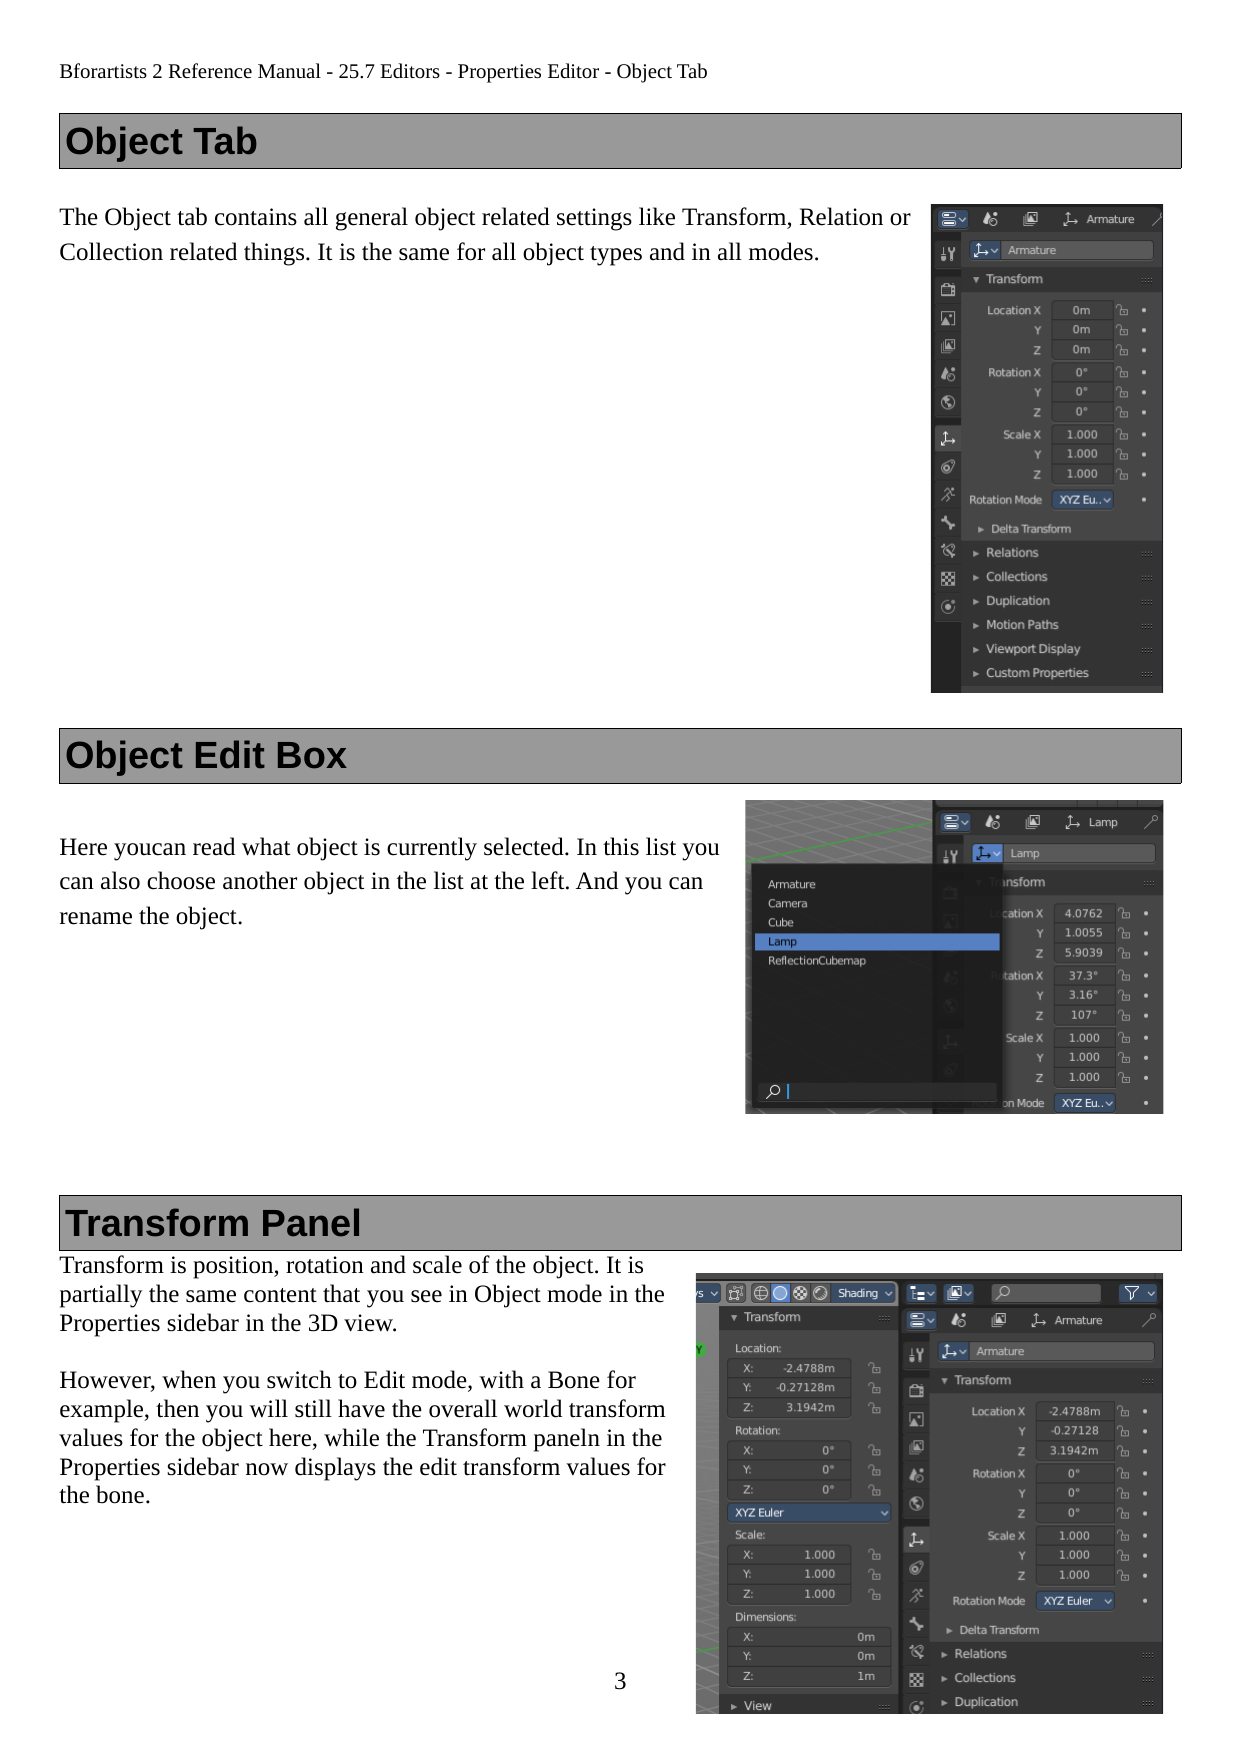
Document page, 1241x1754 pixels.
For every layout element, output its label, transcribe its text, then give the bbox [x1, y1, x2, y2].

text However, when you switch to Edit mode, with a Bone for example, then you will still have the overall world transform values for the object here, while the Transform paneln in the Properties sidebar now displays the edit transform values for the bone. [59, 1366, 695, 1509]
picture [930, 204, 1164, 693]
picture [695, 1273, 1164, 1714]
text The Object tab contains all general object related settings like Transform, Relation or Collection related things. It is the same for all object types and in all modes. [59, 202, 1181, 266]
table_header Transform Panel [60, 1196, 1181, 1250]
text Transform is position, rotation and scale of the object. It is partially the same content that you see in Object mode in the Properties sidebar in the 3D view. [59, 1251, 1181, 1337]
table_header Object Tab [60, 114, 1181, 168]
table_header Object Edit Box [60, 729, 1181, 783]
text Here youcan read what object is currently selected. In this list you can also choose another object in the list at the left. And you can rename the object. [59, 832, 745, 929]
picture [745, 800, 1164, 1114]
